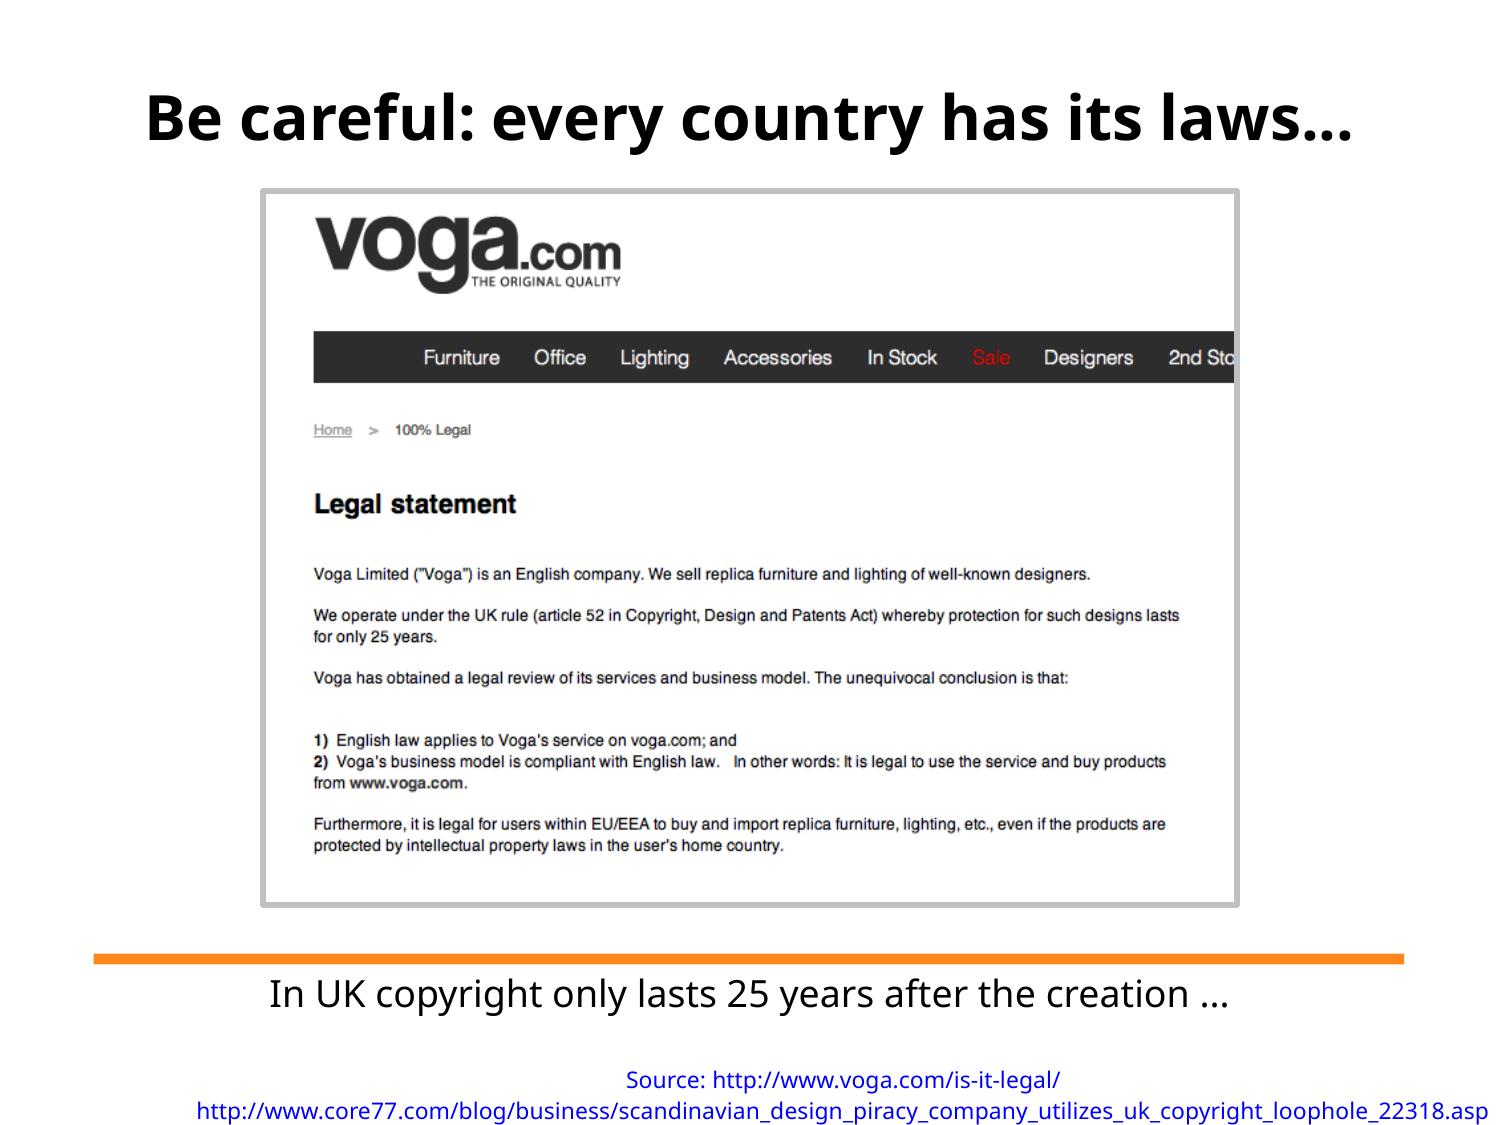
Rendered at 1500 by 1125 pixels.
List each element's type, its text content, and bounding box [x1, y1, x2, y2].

text_box In UK copyright only lasts 25 years after the creation ... [85, 960, 1415, 1020]
text_box Source: http://www.voga.com/is-it-legal/ http://www.core77.com/blog/business/scandinavian_design_piracy_company_utilizes_uk_copyright_loophole_22318.asp [181, 1056, 1319, 1123]
title Be careful: every country has its laws... [75, 44, 1426, 188]
picture [1478, 1108, 1485, 1118]
picture [0, 0, 1500, 1125]
